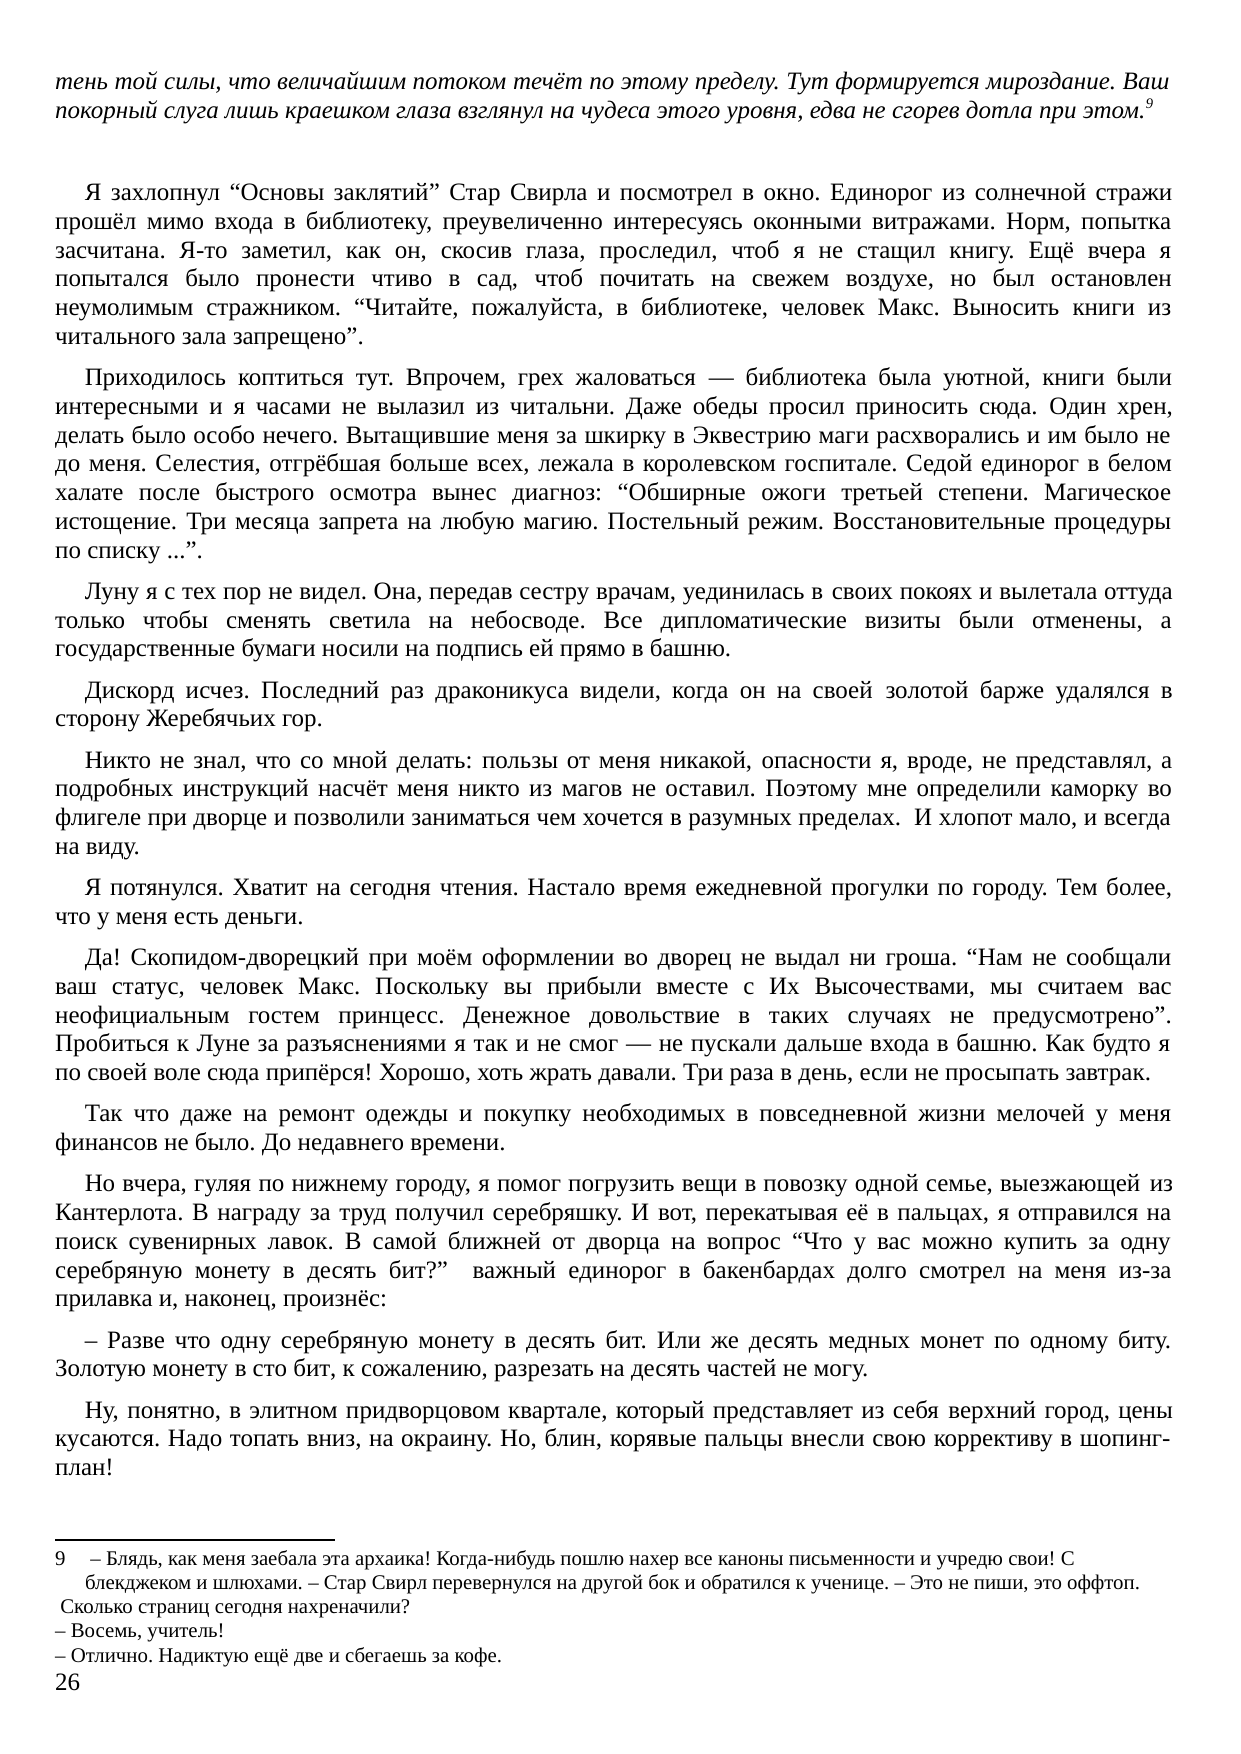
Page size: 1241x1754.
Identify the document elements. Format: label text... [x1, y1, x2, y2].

list – Восемь, учитель! [55, 1618, 1173, 1642]
text Никто не знал, что со мной делать: пользы от меня никакой, опасности я, вроде, не представлял, а подробных инструкций насчёт меня никто из магов не оставил. Поэтому мне определили каморку во флигеле при дворце и позволили заниматься чем хочется в разумных пределах. И хлопот мало, и всегда на виду. [55, 745, 1173, 860]
list – Отлично. Надиктую ещё две и сбегаешь за кофе. [55, 1642, 1173, 1667]
text Я потянулся. Хватит на сегодня чтения. Настало время ежедневной прогулки по городу. Тем более, что у меня есть деньги. [55, 872, 1173, 930]
text Луну я с тех пор не видел. Она, передав сестру врачам, уединилась в своих покоях и вылетала оттуда только чтобы сменять светила на небосводе. Все дипломатические визиты были отменены, а государственные бумаги носили на подпись ей прямо в башню. [55, 576, 1173, 662]
text Ну, понятно, в элитном придворцовом квартале, который представляет из себя верхний город, цены кусаются. Надо топать вниз, на окраину. Но, блин, корявые пальцы внесли свою коррективу в шопинг-план! [55, 1395, 1173, 1481]
text Так что даже на ремонт одежды и покупку необходимых в повседневной жизни мелочей у меня финансов не было. До недавнего времени. [55, 1098, 1173, 1156]
text Но вчера, гуляя по нижнему городу, я помог погрузить вещи в повозку одной семье, выезжающей из Кантерлота. В награду за труд получил серебряшку. И вот, перекатывая её в пальцах, я отправился на поиск сувенирных лавок. В самой ближней от дворца на вопрос “Что у вас можно купить за одну серебряную монету в десять бит?” важный единорог в бакенбардах долго смотрел на меня из-за прилавка и, наконец, произнёс: [55, 1168, 1173, 1312]
text Дискорд исчез. Последний раз драконикуса видели, когда он на своей золотой барже удалялся в сторону Жеребячьих гор. [55, 675, 1173, 732]
text Я захлопнул “Основы заклятий” Стар Свирла и посмотрел в окно. Единорог из солнечной стражи прошёл мимо входа в библиотеку, преувеличенно интересуясь оконными витражами. Норм, попытка засчитана. Я-то заметил, как он, скосив глаза, проследил, чтоб я не стащил книгу. Ещё вчера я попытался было пронести чтиво в сад, чтоб почитать на свежем воздухе, но был остановлен неумолимым стражником. “Читайте, пожалуйста, в библиотеке, человек Макс. Выносить книги из читального зала запрещено”. [55, 177, 1173, 350]
list тень той силы, что величайшим потоком течёт по этому пределу. Тут формируется мироздание. Ваш покорный слуга лишь краешком глаза взглянул на чудеса этого уровня, едва не сгорев дотла при этом. [55, 66, 1173, 123]
list Сколько страниц сегодня нахреначили? [55, 1594, 1173, 1618]
text – Разве что одну серебряную монету в десять бит. Или же десять медных монет по одному биту. Золотую монету в сто бит, к сожалению, разрезать на десять частей не могу. [55, 1325, 1173, 1382]
text Приходилось коптиться тут. Впрочем, грех жаловаться — библиотека была уютной, книги были интересными и я часами не вылазил из читальни. Даже обеды просил приносить сюда. Один хрен, делать было особо нечего. Вытащившие меня за шкирку в Эквестрию маги расхворались и им было не до меня. Селестия, отгрёбшая больше всех, лежала в королевском госпитале. Седой единорог в белом халате после быстрого осмотра вынес диагноз: “Обширные ожоги третьей степени. Магическое истощение. Три месяца запрета на любую магию. Постельный режим. Восстановительные процедуры по списку ...”. [55, 362, 1173, 563]
list – Блядь, как меня заебала эта архаика! Когда-нибудь пошлю нахер все каноны письменности и учредю свои! С блекджеком и шлюхами. – Стар Свирл перевернулся на другой бок и обратился к ученице. – Это не пиши, это оффтоп. [55, 1546, 1173, 1594]
text Да! Скопидом-дворецкий при моём оформлении во дворец не выдал ни гроша. “Нам не сообщали ваш статус, человек Макс. Поскольку вы прибыли вместе с Их Высочествами, мы считаем вас неофициальным гостем принцесс. Денежное довольствие в таких случаях не предусмотрено”. Пробиться к Луне за разъяснениями я так и не смог — не пускали дальше входа в башню. Как будто я по своей воле сюда припёрся! Хорошо, хоть жрать давали. Три раза в день, если не просыпать завтрак. [55, 942, 1173, 1086]
